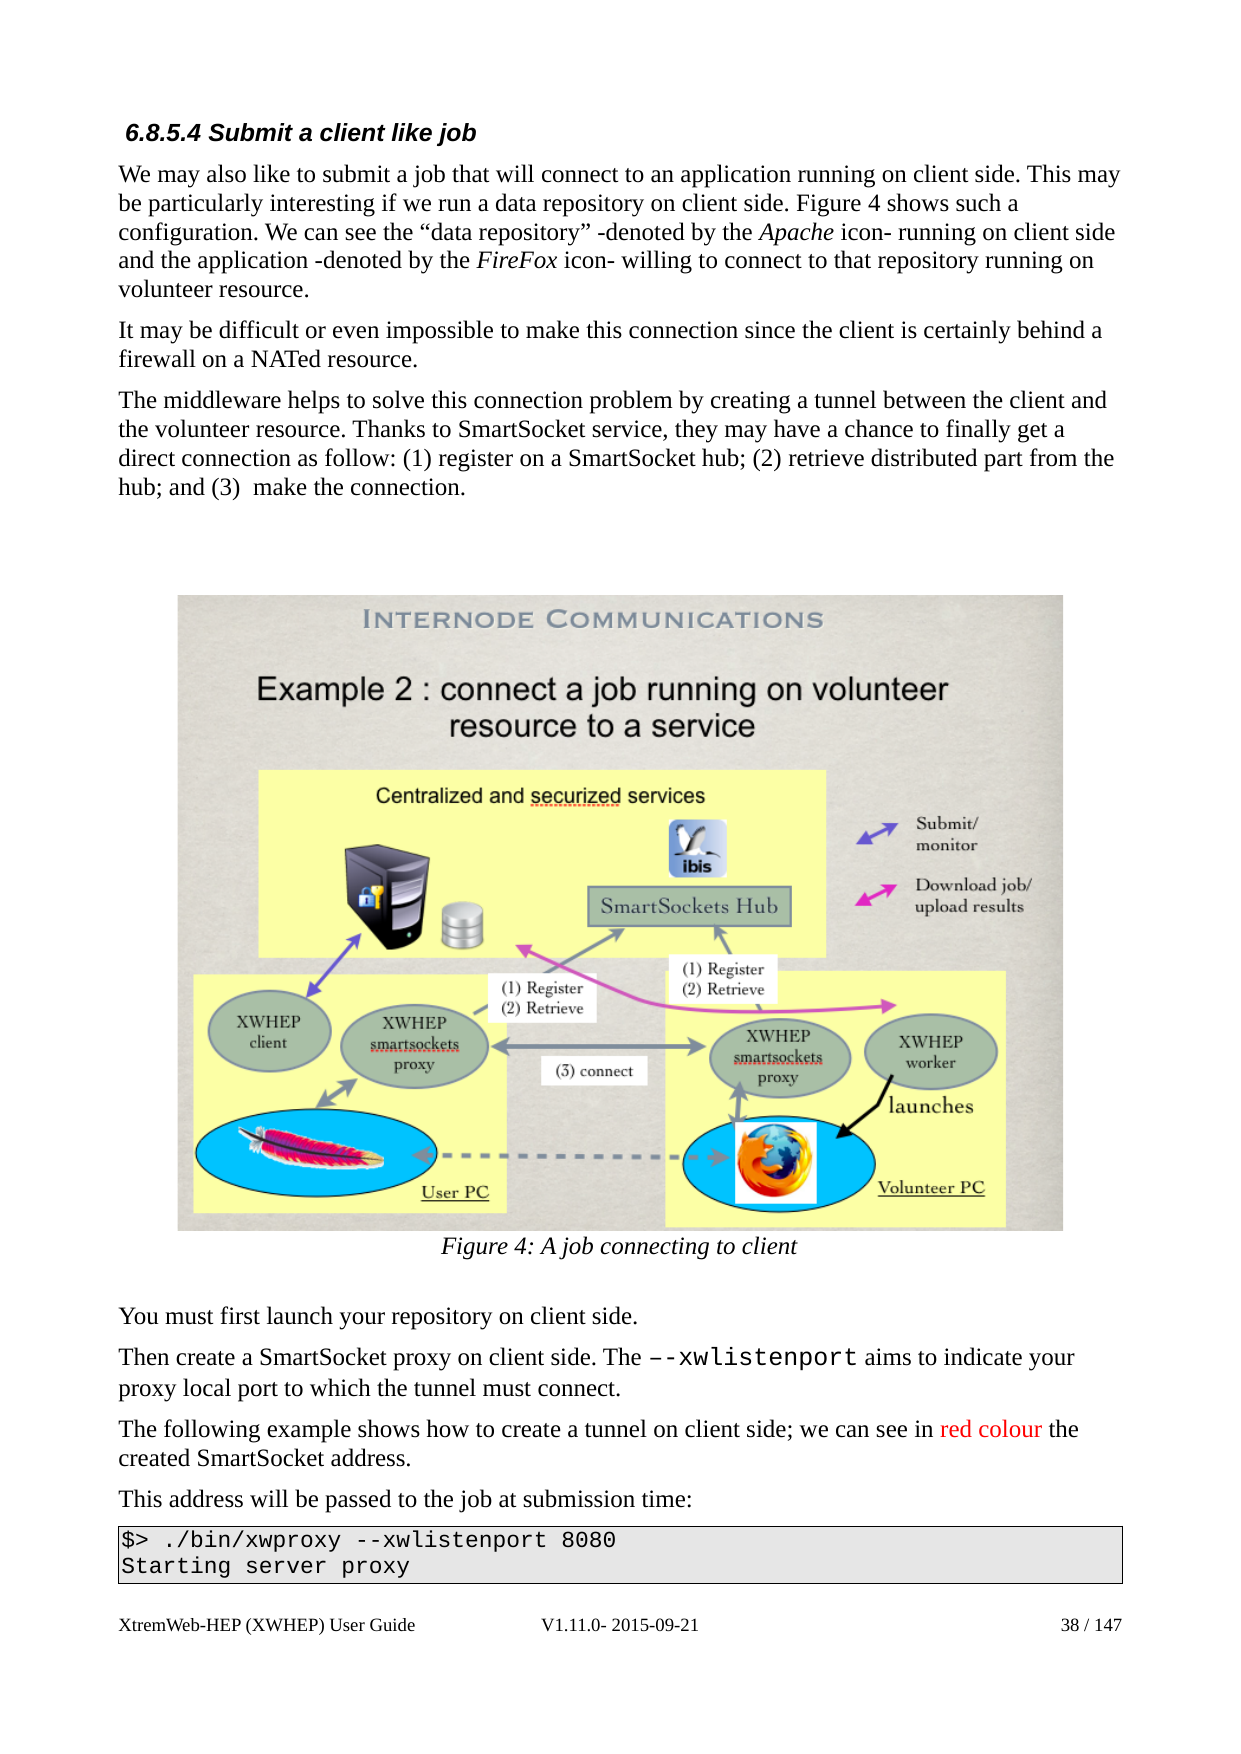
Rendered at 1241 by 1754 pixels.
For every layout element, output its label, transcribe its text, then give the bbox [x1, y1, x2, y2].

text You must first launch your repository on client side. [118, 1301, 1122, 1330]
picture [177, 595, 1064, 1231]
text This address will be passed to the job at submission time: [118, 1484, 1122, 1513]
text It may be difficult or even impossible to make this connection since the client is certainly behind a firewall on a NATed resource. [118, 315, 1122, 373]
text The middleware helps to solve this connection problem by creating a tunnel between the client and the volunteer resource. Thanks to SmartSocket service, they may have a chance to finally get a direct connection as follow: (1) register on a SmartSocket hub; (2) retrieve distributed part from the hub; and (3) make the connection. [118, 385, 1122, 500]
text The following example shows how to create a tunnel on client side; we can see in red colour the created SmartSocket address. [118, 1414, 1122, 1472]
text We may also like to submit a job that will connect to an application running on client side. This may be particularly interesting if we run a data repository on client side. Figure 4 shows such a configuration. We can see the “data repository” -denoted by the Apache icon- running on client side and the application -denoted by the FireFox icon- willing to connect to that repository running on volunteer resource. [118, 159, 1122, 303]
subtitle Submit a client like job [118, 118, 1122, 147]
text $> ./bin/xwproxy --xwlistenport 8080 [119, 1527, 1122, 1551]
text Then create a SmartSocket proxy on client side. The –-xwlistenport aims to indicate your proxy local port to which the tunnel must connect. [118, 1342, 1122, 1402]
text Figure 4: A job connecting to client [177, 1231, 1063, 1260]
text Starting server proxy [119, 1551, 1122, 1583]
